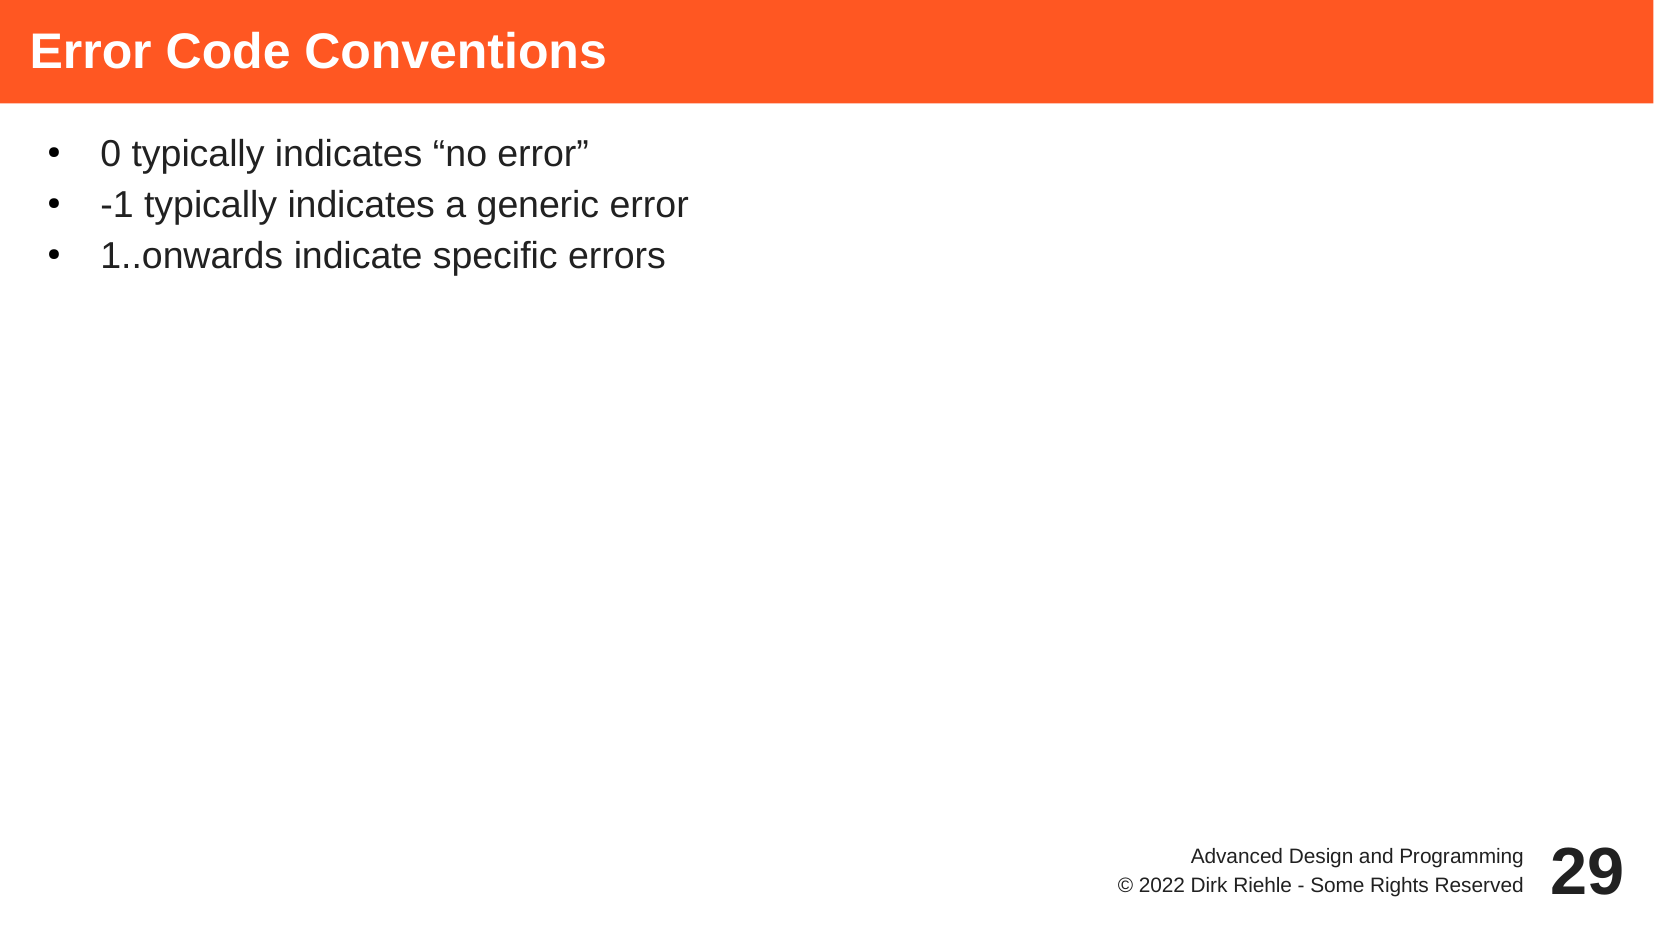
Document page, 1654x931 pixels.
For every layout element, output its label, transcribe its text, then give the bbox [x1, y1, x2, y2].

list 0 typically indicates “no error” -1 typically indicates a generic error 1..onwards indicate specific errors [29, 132, 1625, 813]
title Error Code Conventions [0, 0, 1654, 104]
